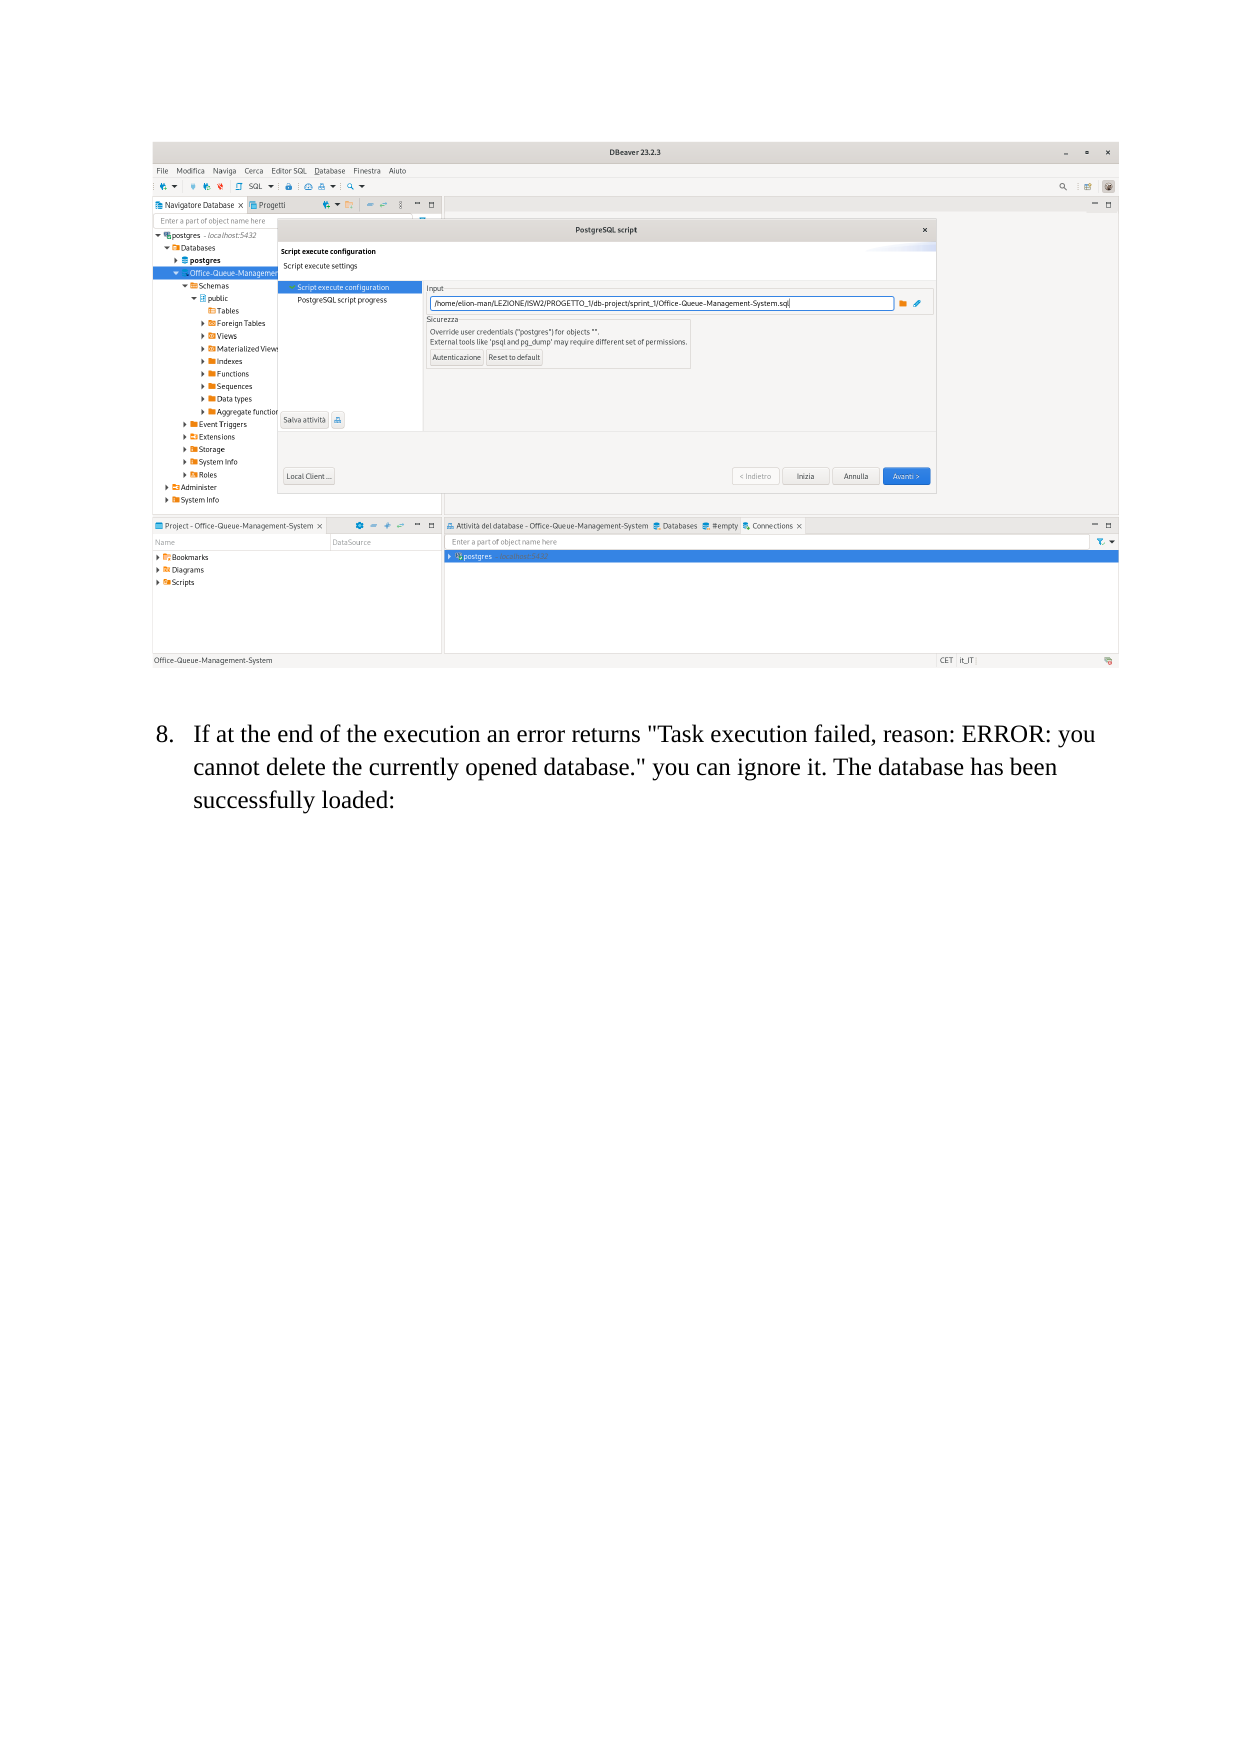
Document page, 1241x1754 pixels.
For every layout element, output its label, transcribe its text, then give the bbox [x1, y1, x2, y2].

list If at the end of the execution an error returns "Task execution failed, reason: ERROR: you cannot delete the currently opened database." you can ignore it. The database has been successfully loaded: [156, 719, 1122, 814]
picture [152, 141, 1119, 668]
